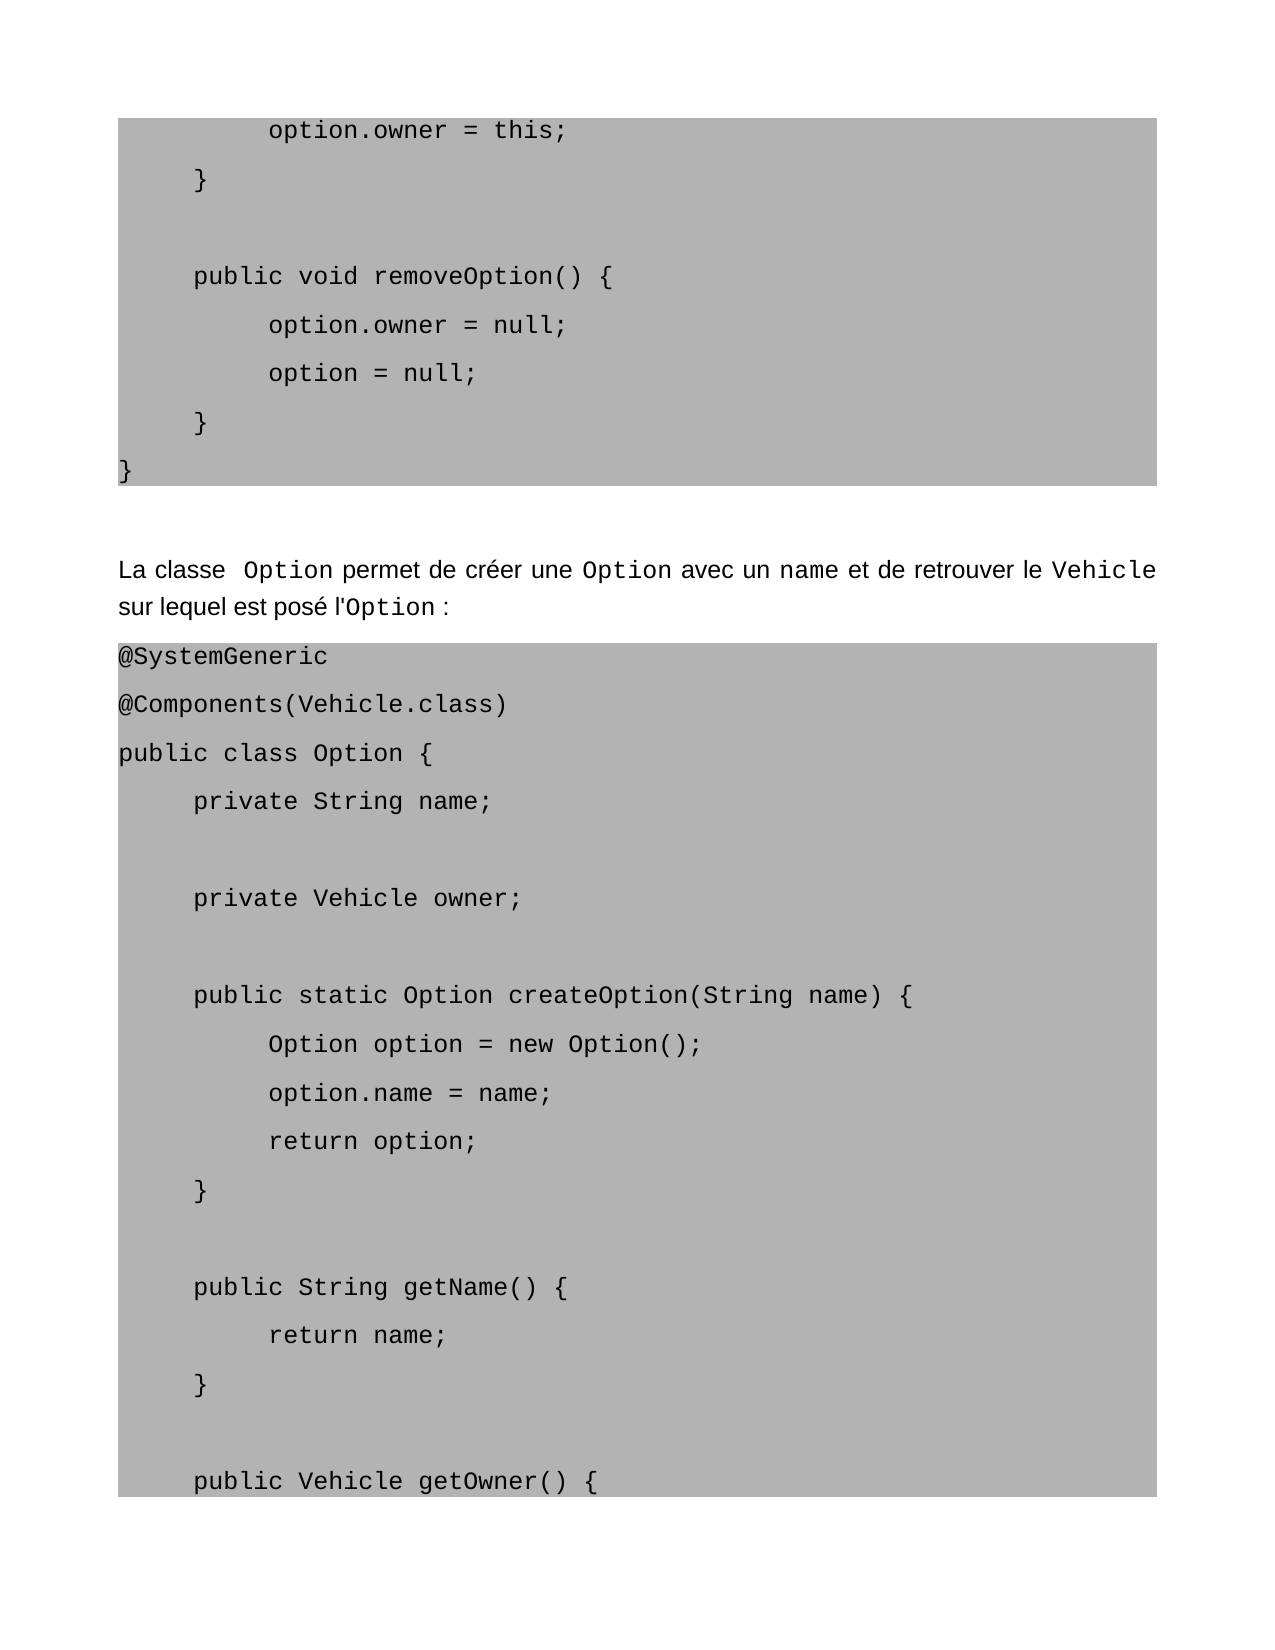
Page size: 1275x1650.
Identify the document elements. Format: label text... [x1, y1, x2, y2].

text public void removeOption() { [118, 264, 1157, 292]
text } [118, 458, 1157, 486]
text } [118, 1177, 1157, 1206]
text public static Option createOption(String name) { [118, 983, 1157, 1011]
text private String name; [118, 789, 1157, 817]
text La classe Option permet de créer une Option avec un name et de retrouver le Vehicle sur lequel est posé l'Option : [118, 555, 1157, 623]
text private Vehicle owner; [118, 886, 1157, 914]
text return name; [118, 1323, 1157, 1351]
text public class Option { [118, 740, 1157, 769]
text option.owner = null; [118, 312, 1157, 341]
text } [118, 1371, 1157, 1400]
text public Vehicle getOwner() { [118, 1468, 1157, 1497]
text option.name = name; [118, 1080, 1157, 1108]
text } [118, 167, 1157, 195]
text option = null; [118, 361, 1157, 389]
text option.owner = this; [118, 118, 1157, 146]
text Option option = new Option(); [118, 1032, 1157, 1060]
text @SystemGeneric [118, 643, 1157, 672]
text public String getName() { [118, 1274, 1157, 1303]
text return option; [118, 1129, 1157, 1157]
text } [118, 409, 1157, 438]
text @Components(Vehicle.class) [118, 692, 1157, 720]
